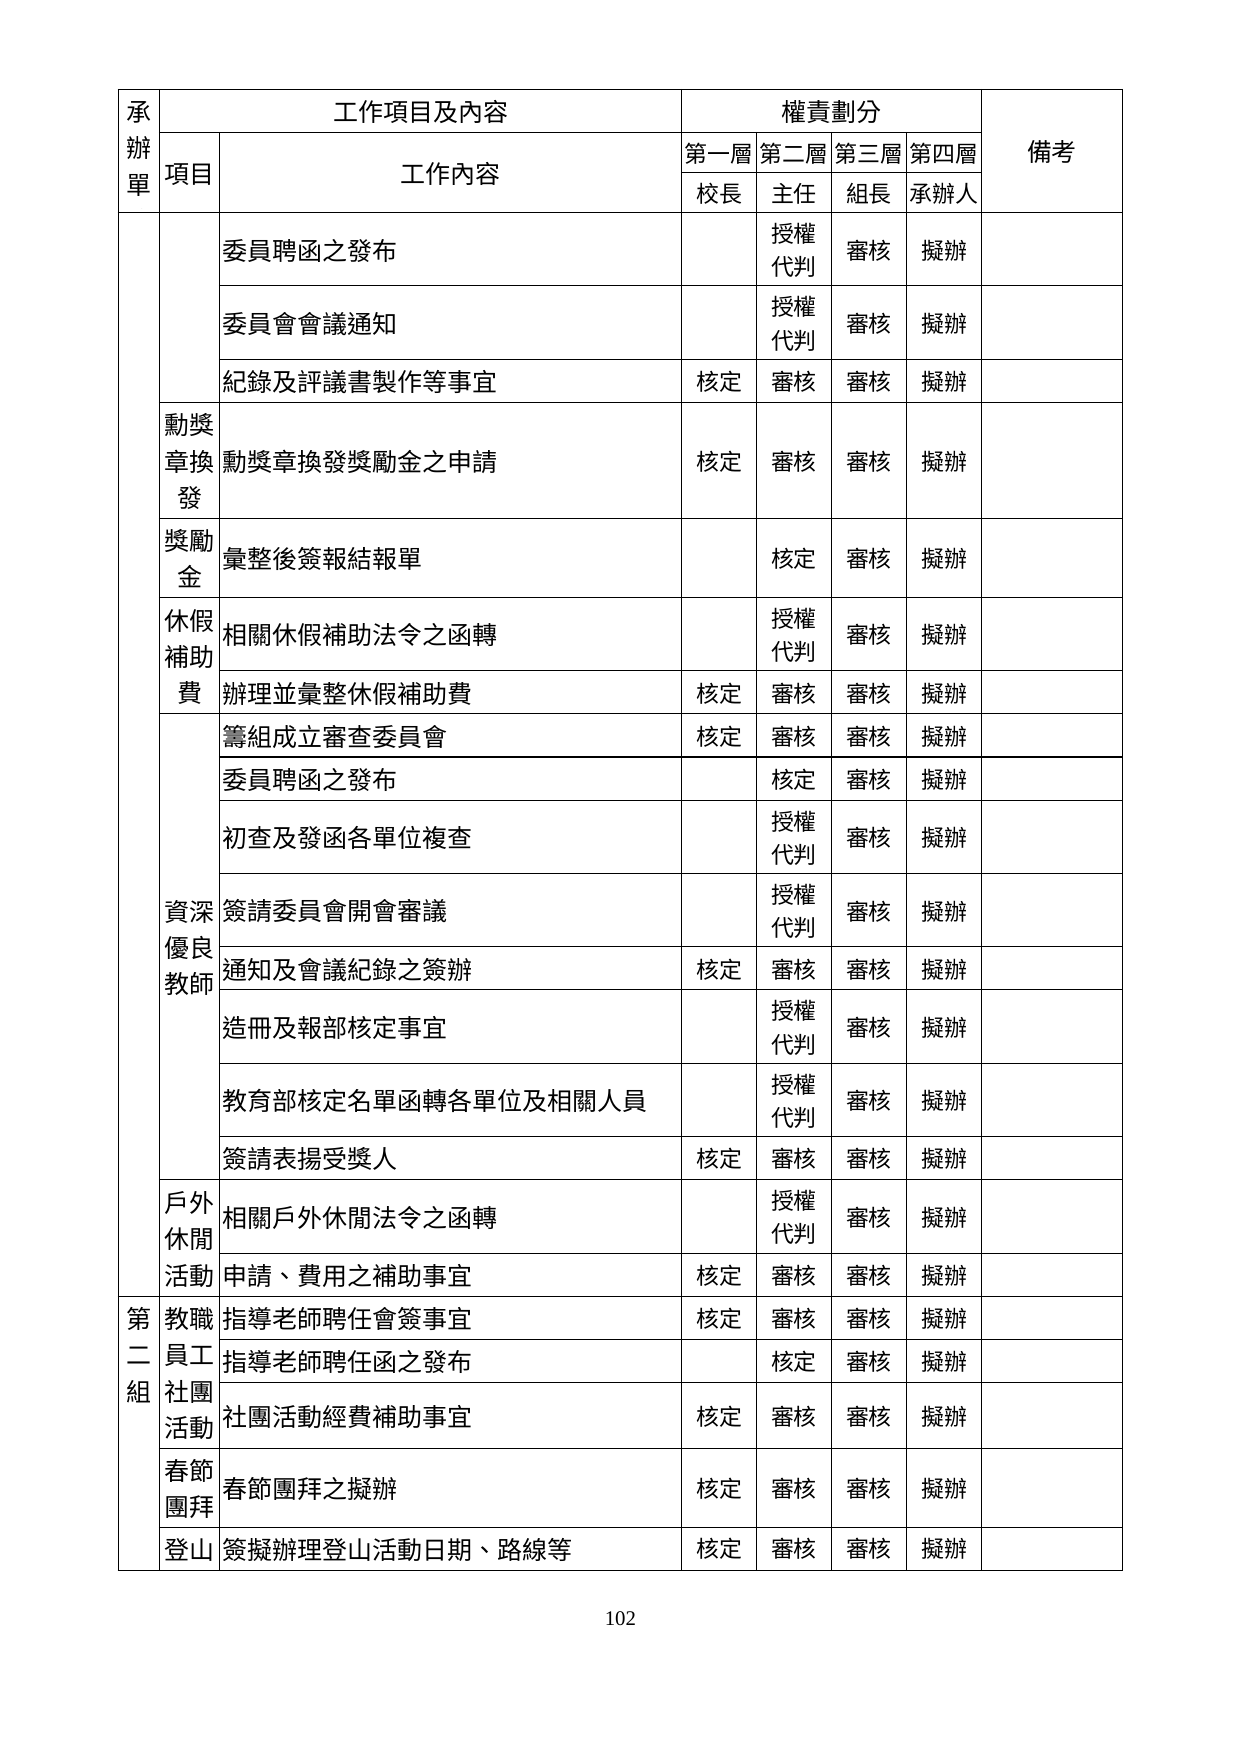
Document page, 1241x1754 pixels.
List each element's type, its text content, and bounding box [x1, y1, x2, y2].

table_cell [682, 874, 756, 946]
table_cell [682, 598, 756, 670]
table_cell [682, 801, 756, 873]
table_cell 第四層 [907, 133, 981, 172]
table_cell 紀錄及評議書製作等事宜 [220, 360, 681, 402]
table_cell 擬辦 [907, 1297, 981, 1339]
table_cell 獎勵金 [160, 519, 219, 597]
table_cell 審核 [832, 714, 906, 756]
table_cell 核定 [682, 671, 756, 713]
table_cell [160, 213, 219, 402]
table_cell 擬辦 [907, 874, 981, 946]
table_cell [682, 1340, 756, 1382]
table_cell 核定 [682, 1528, 756, 1570]
table_cell 擬辦 [907, 213, 981, 285]
table_cell 審核 [832, 1180, 906, 1252]
table_cell 擬辦 [907, 1254, 981, 1296]
table_cell 核定 [757, 758, 831, 799]
table_cell 審核 [832, 1383, 906, 1447]
table_cell 審核 [832, 990, 906, 1063]
table_cell 擬辦 [907, 1064, 981, 1136]
table_cell 核定 [682, 360, 756, 402]
table_cell 審核 [757, 360, 831, 402]
table_cell [682, 1064, 756, 1136]
table_cell 承辦人 [907, 173, 981, 212]
table_cell 擬辦 [907, 598, 981, 670]
table_cell 申請、費用之補助事宜 [220, 1254, 681, 1296]
table_cell 通知及會議紀錄之簽辦 [220, 947, 681, 989]
table_cell [682, 286, 756, 359]
table_cell 審核 [832, 1449, 906, 1527]
table_cell 審核 [757, 947, 831, 989]
table_cell 相關戶外休閒法令之函轉 [220, 1180, 681, 1252]
table_cell 第 二 組 [119, 1297, 159, 1570]
table_cell 核定 [682, 947, 756, 989]
table_cell 擬辦 [907, 1528, 981, 1570]
table_cell [982, 1383, 1122, 1447]
table_cell 審核 [832, 213, 906, 285]
table_cell 擬辦 [907, 286, 981, 359]
table_cell [982, 1137, 1122, 1179]
table_cell 擬辦 [907, 1137, 981, 1179]
table_cell [982, 1528, 1122, 1570]
table_cell [982, 947, 1122, 989]
table_cell 辦理並彙整休假補助費 [220, 671, 681, 713]
table_cell 造冊及報部核定事宜 [220, 990, 681, 1063]
table_cell 審核 [832, 403, 906, 517]
table_header 權責劃分 [682, 90, 981, 132]
table_cell 核定 [682, 1254, 756, 1296]
table_cell 審核 [832, 1340, 906, 1382]
table_cell 教職員工社團活動 [160, 1297, 219, 1447]
table_cell [982, 874, 1122, 946]
table_cell [982, 714, 1122, 756]
table_cell 擬辦 [907, 1449, 981, 1527]
table_cell [982, 758, 1122, 799]
table_cell 授權 代判 [757, 1180, 831, 1252]
table_cell 審核 [832, 1254, 906, 1296]
table_cell 審核 [832, 947, 906, 989]
table_cell 授權 代判 [757, 801, 831, 873]
table_cell 第二層 [757, 133, 831, 172]
table_header 備考 [982, 90, 1122, 212]
table_cell [982, 286, 1122, 359]
table_cell 授權 代判 [757, 874, 831, 946]
table_cell 擬辦 [907, 801, 981, 873]
table_cell 相關休假補助法令之函轉 [220, 598, 681, 670]
table_cell 核定 [757, 519, 831, 597]
table_cell 組長 [832, 173, 906, 212]
table_cell 審核 [832, 360, 906, 402]
table_cell 審核 [832, 1137, 906, 1179]
table_cell 審核 [832, 874, 906, 946]
table_cell [982, 598, 1122, 670]
table_cell 審核 [757, 1383, 831, 1447]
table_cell 擬辦 [907, 947, 981, 989]
table_cell 教育部核定名單函轉各單位及相關人員 [220, 1064, 681, 1136]
table_cell [982, 671, 1122, 713]
table_cell [982, 1254, 1122, 1296]
table_header 工作項目及內容 [160, 90, 681, 132]
table_cell 春節團拜 [160, 1449, 219, 1527]
table_cell 授權 代判 [757, 213, 831, 285]
table_cell [682, 990, 756, 1063]
table_cell 擬辦 [907, 1383, 981, 1447]
table_cell 簽請委員會開會審議 [220, 874, 681, 946]
table_cell 第三層 [832, 133, 906, 172]
table_cell 擬辦 [907, 714, 981, 756]
table_cell 審核 [757, 403, 831, 517]
table_cell 委員聘函之發布 [220, 213, 681, 285]
table_cell 擬辦 [907, 519, 981, 597]
table_cell [982, 1064, 1122, 1136]
table_cell 彙整後簽報結報單 [220, 519, 681, 597]
table_cell 籌組成立審查委員會 [220, 714, 681, 756]
table_cell 初查及發函各單位複查 [220, 801, 681, 873]
table_cell 資深優良教師 [160, 714, 219, 1179]
table_cell 指導老師聘任會簽事宜 [220, 1297, 681, 1339]
table_cell 核定 [682, 1383, 756, 1447]
table_cell 審核 [757, 1449, 831, 1527]
table_cell [982, 990, 1122, 1063]
table_cell 核定 [757, 1340, 831, 1382]
table_cell 戶外休閒活動 [160, 1180, 219, 1296]
table_cell [982, 213, 1122, 285]
table_cell 核定 [682, 1137, 756, 1179]
table_cell 核定 [682, 1449, 756, 1527]
table_cell [982, 403, 1122, 517]
table_cell 擬辦 [907, 990, 981, 1063]
table_cell 休假補助費 [160, 598, 219, 713]
table_cell 授權 代判 [757, 990, 831, 1063]
table_cell 審核 [757, 1297, 831, 1339]
table_cell 審核 [757, 1137, 831, 1179]
table_cell [982, 1449, 1122, 1527]
table_cell 登山 [160, 1528, 219, 1570]
table_cell 指導老師聘任函之發布 [220, 1340, 681, 1382]
table_cell 第 二 組 [119, 213, 159, 1296]
table_cell 工作內容 [220, 133, 681, 212]
table_cell 委員聘函之發布 [220, 758, 681, 799]
table_cell [982, 360, 1122, 402]
table_cell 擬辦 [907, 758, 981, 799]
table_cell 擬辦 [907, 1180, 981, 1252]
table_cell [682, 213, 756, 285]
table_cell [982, 1340, 1122, 1382]
table_cell 擬辦 [907, 360, 981, 402]
table_cell 審核 [832, 286, 906, 359]
table_cell [982, 801, 1122, 873]
table_cell 審核 [757, 1254, 831, 1296]
table_cell 擬辦 [907, 671, 981, 713]
table_cell 授權 代判 [757, 1064, 831, 1136]
table_cell 審核 [832, 519, 906, 597]
table_cell 主任 [757, 173, 831, 212]
table_cell 擬辦 [907, 403, 981, 517]
table_cell 校長 [682, 173, 756, 212]
table_cell 審核 [832, 1528, 906, 1570]
table_cell 簽請表揚受獎人 [220, 1137, 681, 1179]
table_cell 審核 [832, 598, 906, 670]
table_cell 勳獎章換發獎勵金之申請 [220, 403, 681, 517]
table_cell 核定 [682, 1297, 756, 1339]
table_cell 審核 [757, 671, 831, 713]
table_header 承辦單位 [119, 90, 159, 212]
table_cell 春節團拜之擬辦 [220, 1449, 681, 1527]
table_cell 授權 代判 [757, 598, 831, 670]
table_cell 項目 [160, 133, 219, 212]
table_cell 授權 代判 [757, 286, 831, 359]
table_cell 社團活動經費補助事宜 [220, 1383, 681, 1447]
table_cell 擬辦 [907, 1340, 981, 1382]
table_cell 審核 [832, 801, 906, 873]
table_cell 審核 [757, 1528, 831, 1570]
table_cell 審核 [832, 1297, 906, 1339]
table_cell 審核 [757, 714, 831, 756]
table_cell [982, 1180, 1122, 1252]
table_cell 核定 [682, 714, 756, 756]
table_cell [982, 1297, 1122, 1339]
table_cell 委員會會議通知 [220, 286, 681, 359]
table_cell 審核 [832, 671, 906, 713]
table_cell [682, 519, 756, 597]
table_cell 簽擬辦理登山活動日期、路線等 [220, 1528, 681, 1570]
table_cell [982, 519, 1122, 597]
table_cell 核定 [682, 403, 756, 517]
table_cell 第一層 [682, 133, 756, 172]
table_cell 審核 [832, 1064, 906, 1136]
table_cell 勳獎章換發 [160, 403, 219, 517]
table_cell [682, 1180, 756, 1252]
table_cell [682, 758, 756, 799]
table_cell 審核 [832, 758, 906, 799]
